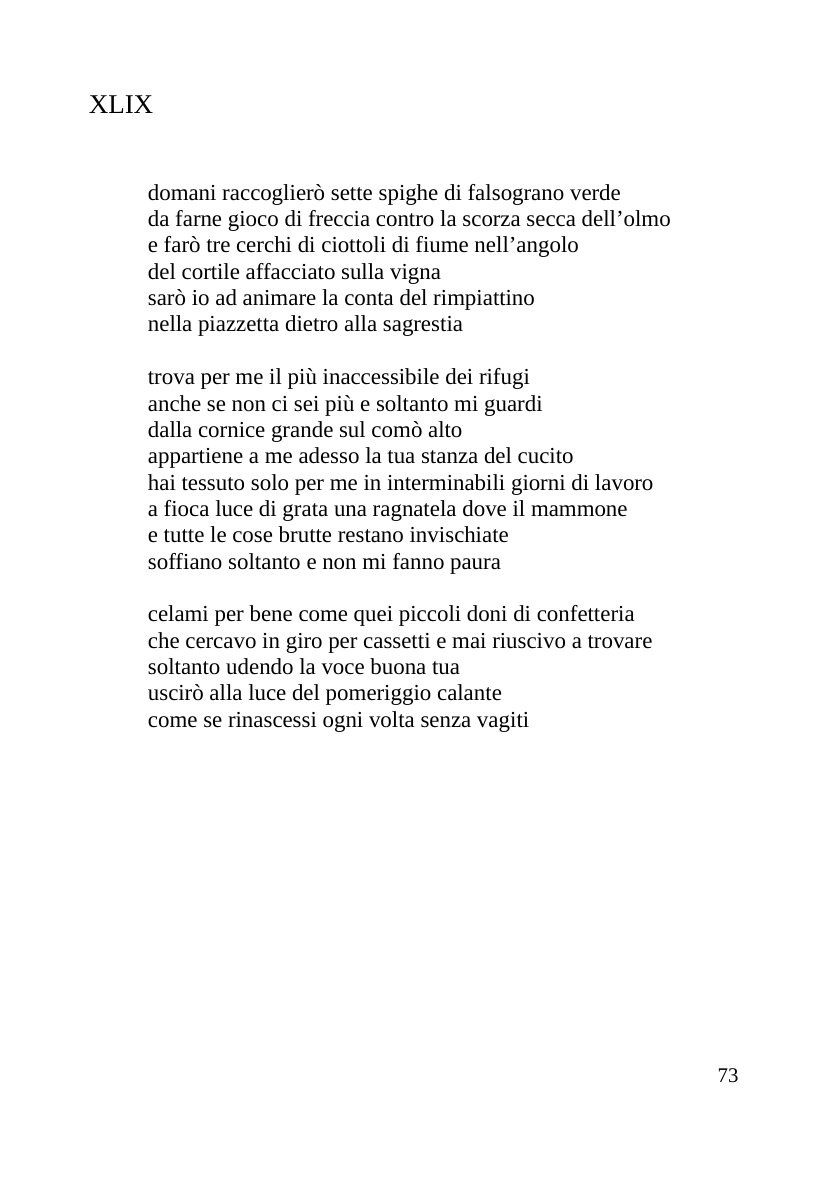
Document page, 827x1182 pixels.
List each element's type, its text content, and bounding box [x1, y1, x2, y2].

text appartiene a me adesso la tua stanza del cucito [148, 442, 738, 469]
text sarò io ad animare la conta del rimpiattino [148, 284, 738, 311]
text soltanto udendo la voce buona tua [148, 653, 738, 679]
text soffiano soltanto e non mi fanno paura [148, 548, 738, 574]
text hai tessuto solo per me in interminabili giorni di lavoro [148, 469, 738, 495]
text dalla cornice grande sul comò alto [148, 416, 738, 442]
text XLIX [88, 88, 738, 120]
text anche se non ci sei più e soltanto mi guardi [148, 389, 738, 416]
text a fioca luce di grata una ragnatela dove il mammone [148, 495, 738, 521]
text che cercavo in giro per cassetti e mai riuscivo a trovare [148, 627, 738, 653]
text come se rinascessi ogni volta senza vagiti [148, 706, 738, 732]
text da farne gioco di freccia contro la scorza secca dell’olmo [148, 205, 738, 231]
text del cortile affacciato sulla vigna [148, 258, 738, 284]
text celami per bene come quei piccoli doni di confetteria [148, 600, 738, 627]
text uscirò alla luce del pomeriggio calante [148, 679, 738, 706]
text trova per me il più inaccessibile dei rifugi [148, 363, 738, 389]
text e farò tre cerchi di ciottoli di fiume nell’angolo [148, 231, 738, 258]
text nella piazzetta dietro alla sagrestia [148, 311, 738, 337]
text e tutte le cose brutte restano invischiate [148, 521, 738, 548]
text domani raccoglierò sette spighe di falsograno verde [148, 179, 738, 205]
